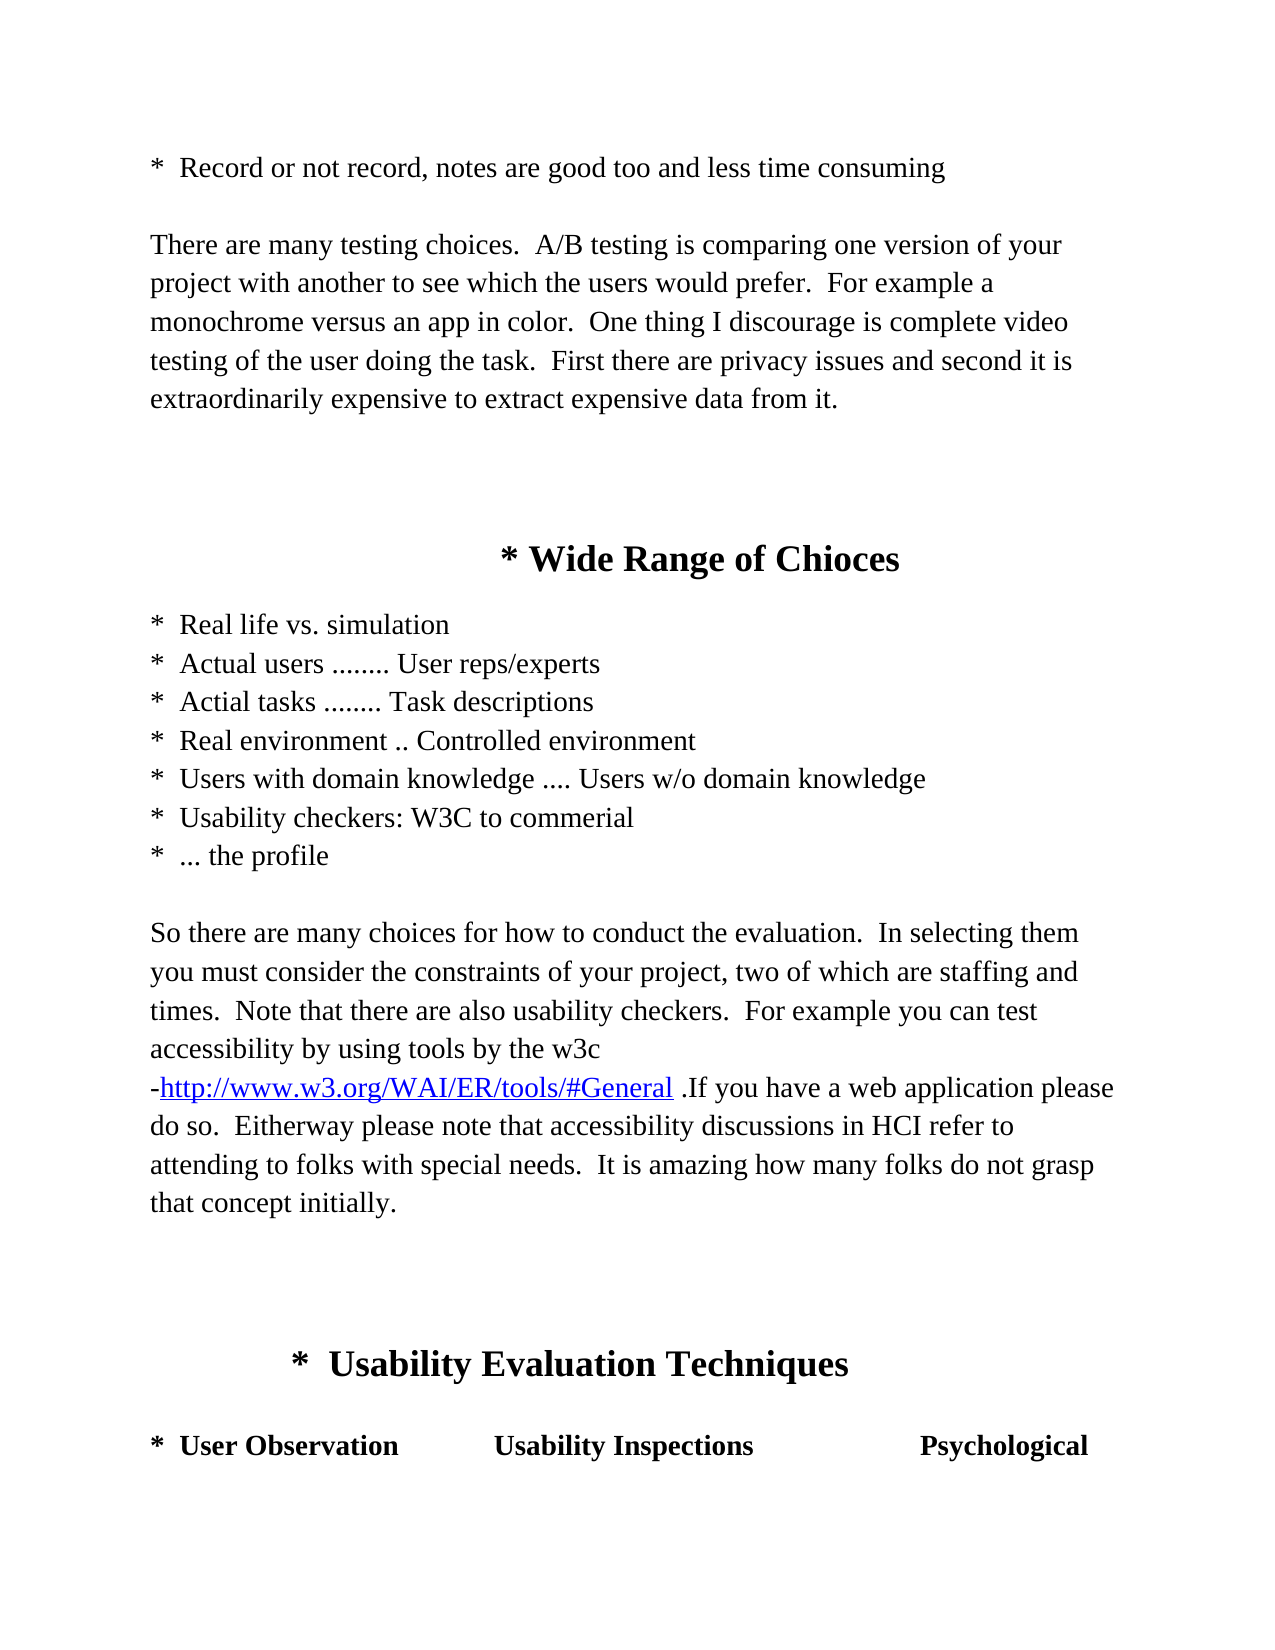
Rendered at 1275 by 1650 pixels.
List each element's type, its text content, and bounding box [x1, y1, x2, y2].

text * Real life vs. simulation * Actual users ........ User reps/experts * Actial tasks ........ Task descriptions * Real environment .. Controlled environment * Users with domain knowledge .... Users w/o domain knowledge * Usability checkers: W3C to commerial * ... the profile So there are many choices for how to conduct the evaluation. In selecting them you must consider the constraints of your project, two of which are staffing and times. Note that there are also usability checkers. For example you can test accessibility by using tools by the w3c -http://www.w3.org/WAI/ER/tools/#General .If you have a web application please do so. Eitherway please note that accessibility discussions in HCI refer to attending to folks with special needs. It is amazing how many folks do not grasp that concept initially. * Usability Evaluation Techniques * User Observation Usability Inspections Psychological [150, 607, 1125, 1500]
text * Record or not record, notes are good too and less time consuming There are many testing choices. A/B testing is comparing one version of your project with another to see which the users would prefer. For example a monochrome versus an app in color. One thing I discourage is complete video testing of the user doing the task. First there are privacy issues and second it is extraordinarily expensive to extract expensive data from it. * Wide Range of Chioces [150, 150, 1125, 580]
